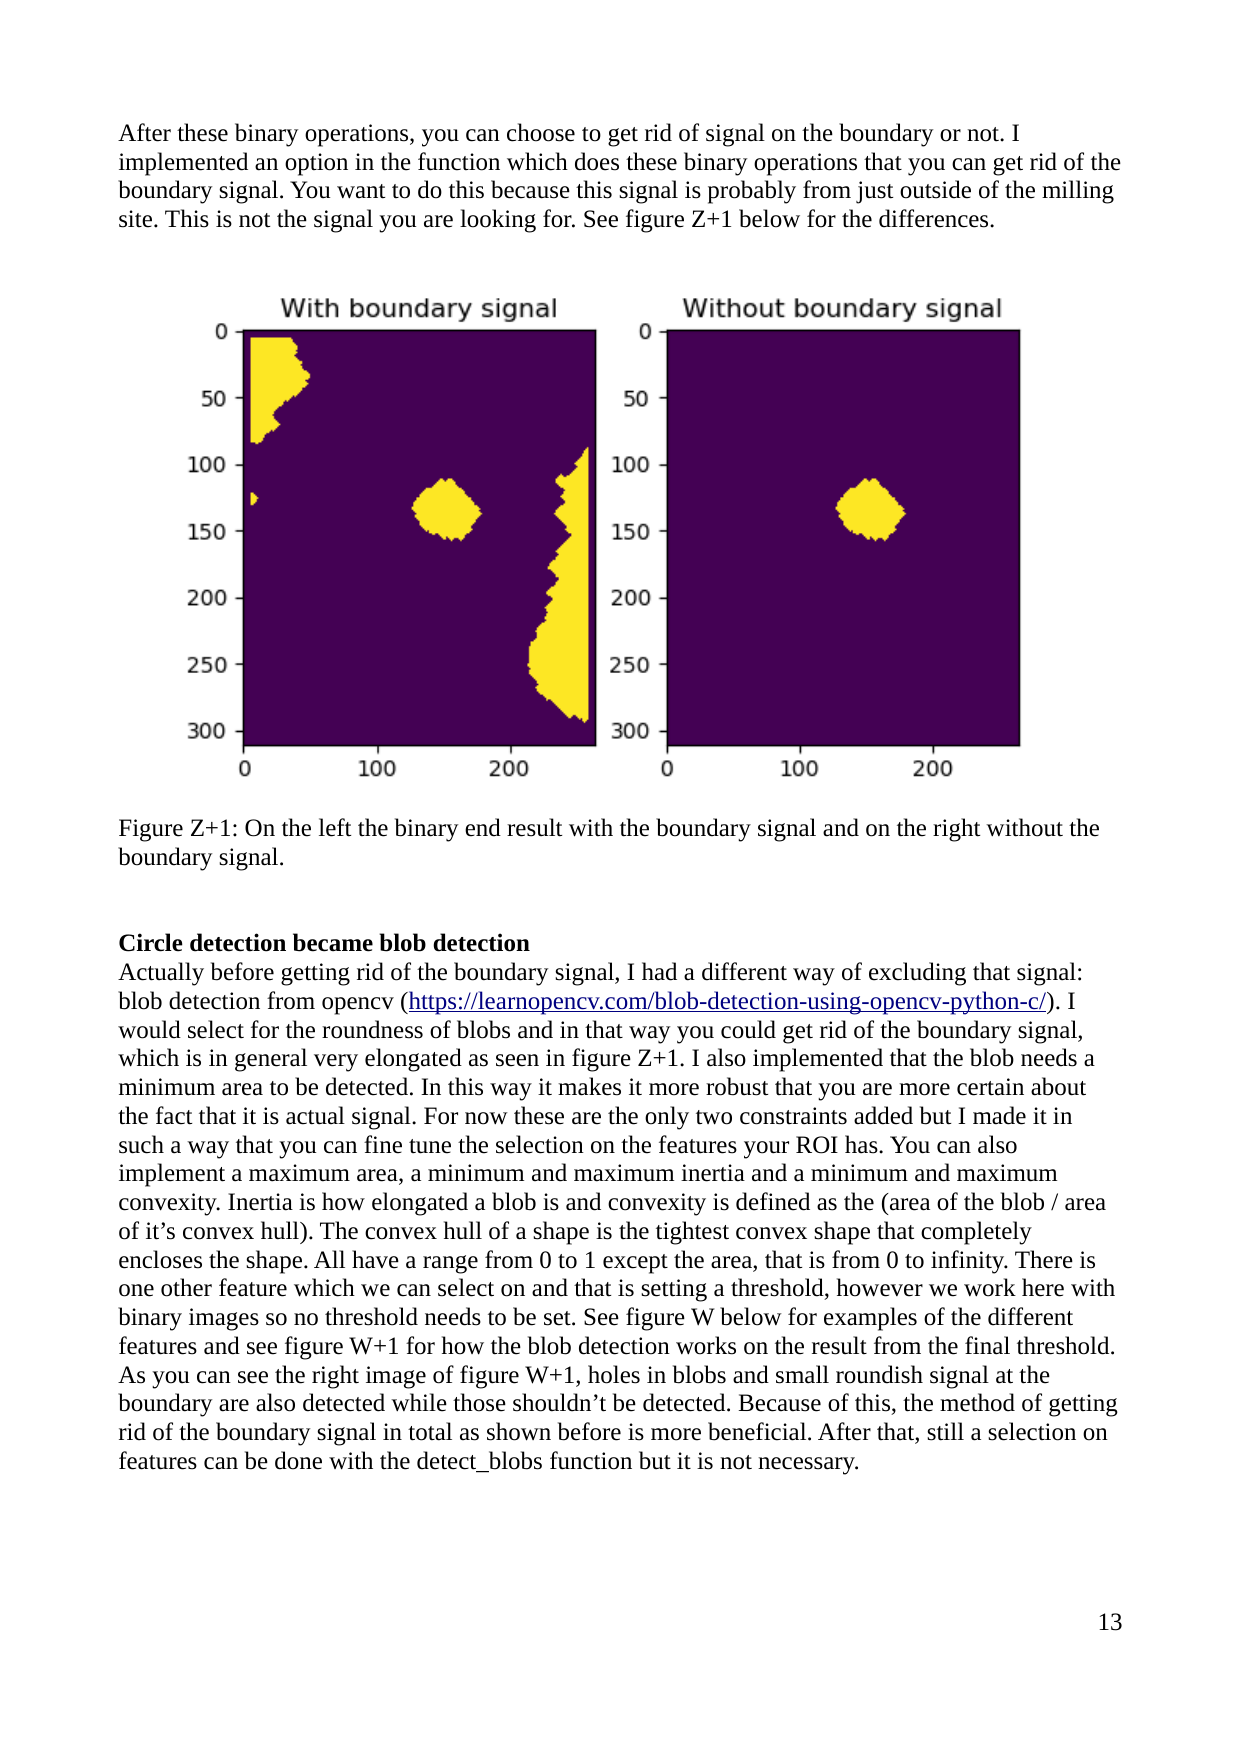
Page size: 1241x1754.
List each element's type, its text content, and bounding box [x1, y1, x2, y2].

text Actually before getting rid of the boundary signal, I had a different way of excluding that signal: blob detection from opencv (https://learnopencv.com/blob-detection-using-opencv-python-c/). I would select for the roundness of blobs and in that way you could get rid of the boundary signal, which is in general very elongated as seen in figure Z+1. I also implemented that the blob needs a minimum area to be detected. In this way it makes it more robust that you are more certain about the fact that it is actual signal. For now these are the only two constraints added but I made it in such a way that you can fine tune the selection on the features your ROI has. You can also implement a maximum area, a minimum and maximum inertia and a minimum and maximum convexity. Inertia is how elongated a blob is and convexity is defined as the (area of the blob / area of it’s convex hull). The convex hull of a shape is the tightest convex shape that completely encloses the shape. All have a range from 0 to 1 except the area, that is from 0 to infinity. There is one other feature which we can select on and that is setting a threshold, however we work here with binary images so no threshold needs to be set. See figure W below for examples of the different features and see figure W+1 for how the blob detection works on the result from the final threshold. As you can see the right image of figure W+1, holes in blobs and small roundish signal at the boundary are also detected while those shouldn’t be detected. Because of this, the method of getting rid of the boundary signal in total as shown before is more beneficial. After that, still a selection on features can be done with the detect_blobs function but it is not necessary. [118, 957, 1122, 1475]
text Figure Z+1: On the left the binary end result with the boundary signal and on the right without the boundary signal. [118, 814, 1122, 871]
text Circle detection became blob detection [118, 928, 1122, 957]
text After these binary operations, you can choose to get rid of signal on the boundary or not. I implemented an option in the function which does these binary operations that you can get rid of the boundary signal. You want to do this because this signal is probably from just outside of the milling site. This is not the signal you are looking for. See figure Z+1 below for the differences. [118, 118, 1122, 233]
picture [157, 261, 1083, 814]
